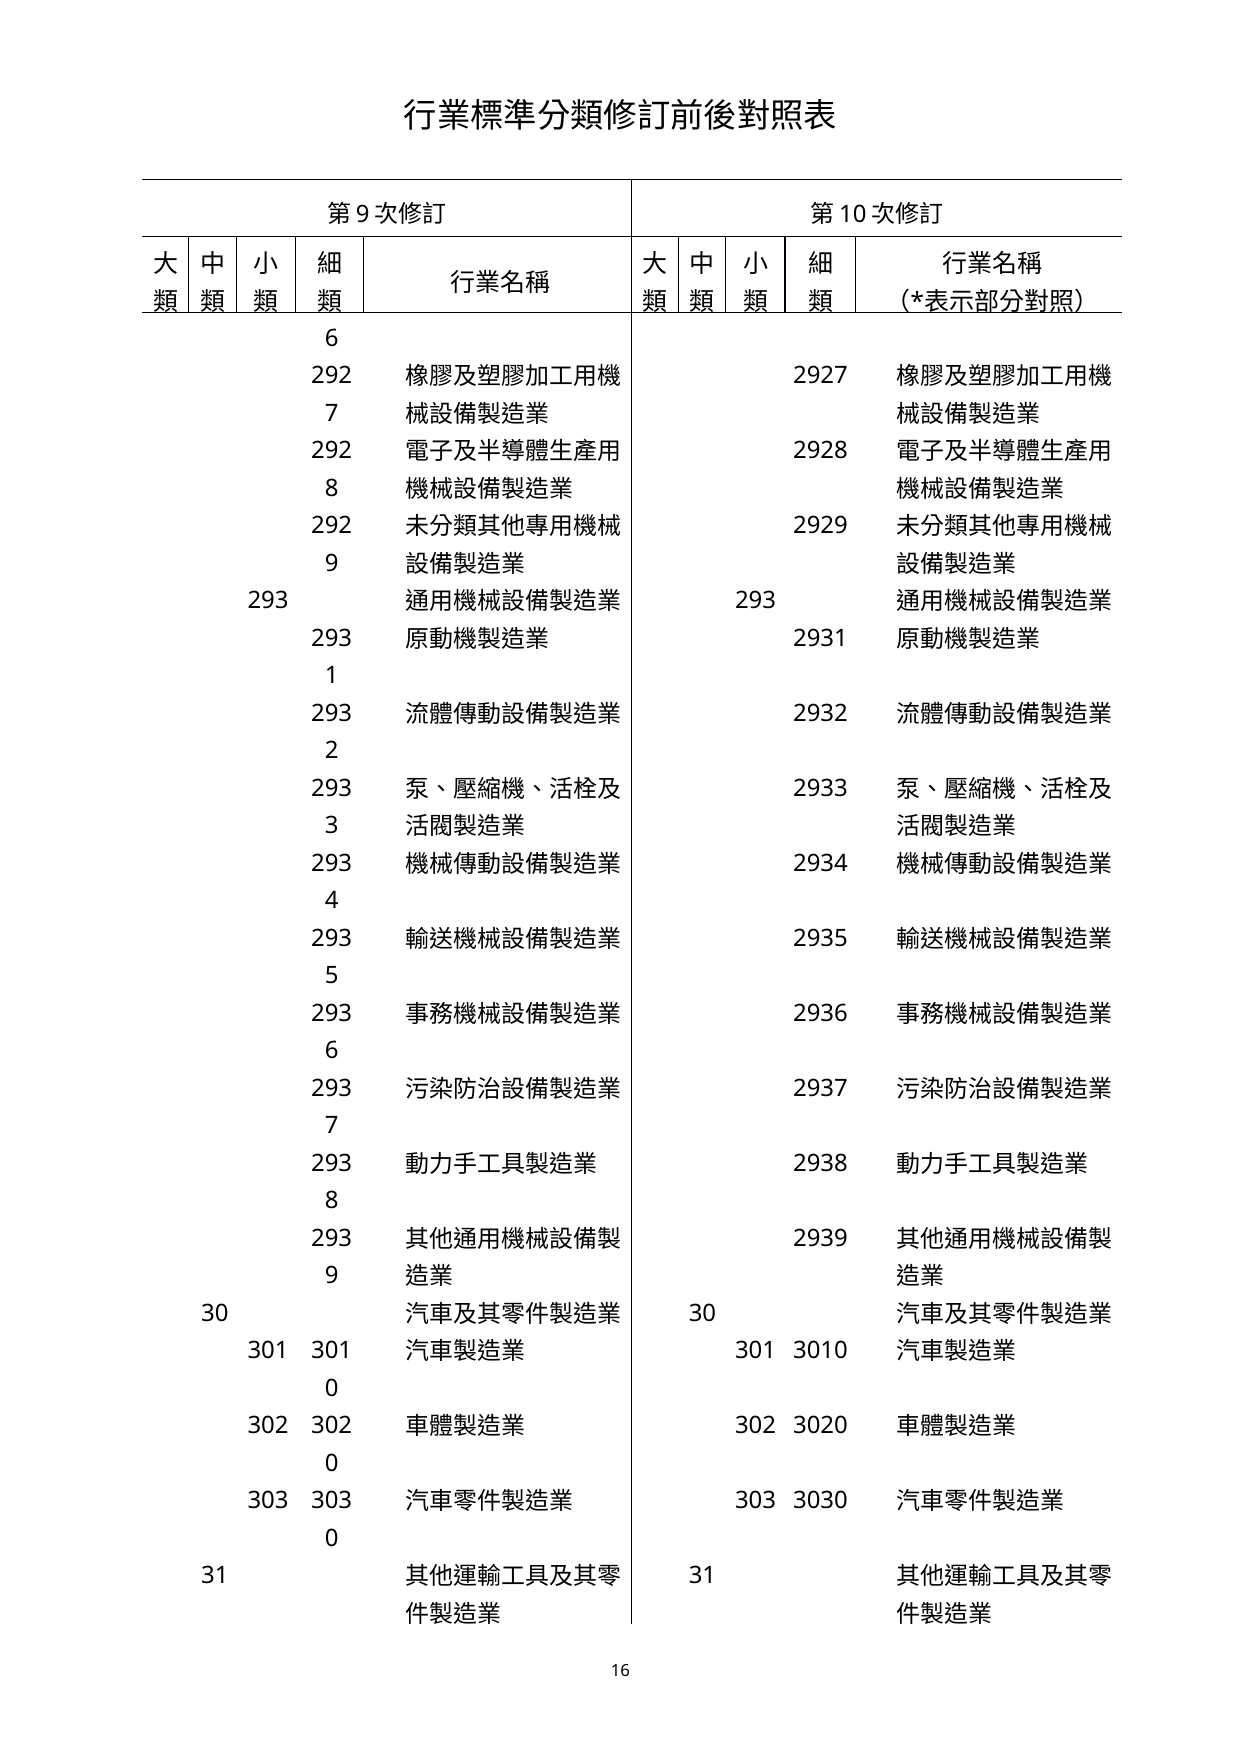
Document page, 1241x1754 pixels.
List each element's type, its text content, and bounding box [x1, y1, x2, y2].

table_cell [632, 987, 678, 1062]
table_cell [236, 349, 295, 424]
table_cell 2929 [295, 499, 363, 574]
table_cell 流體傳動設備製造業 [395, 687, 631, 762]
table_cell [363, 1399, 395, 1474]
table_cell 2937 [785, 1062, 856, 1137]
table_cell [679, 612, 726, 687]
table_cell [726, 1212, 785, 1287]
table_cell 汽車及其零件製造業 [886, 1287, 1122, 1324]
table_cell 汽車零件製造業 [395, 1474, 631, 1549]
table_cell 輸送機械設備製造業 [395, 912, 631, 987]
table_cell [236, 1549, 295, 1624]
table_cell 3010 [785, 1324, 856, 1399]
table_cell [726, 987, 785, 1062]
table_cell 事務機械設備製造業 [886, 987, 1122, 1062]
table_cell [363, 762, 395, 837]
table_cell [142, 1324, 189, 1399]
table_cell [632, 574, 678, 612]
table_cell [142, 1474, 189, 1549]
table_cell 其他通用機械設備製造業 [395, 1212, 631, 1287]
table_cell 303 [726, 1474, 785, 1549]
table_cell 中 類 [189, 237, 236, 312]
table_cell [632, 1324, 678, 1399]
table_cell 原動機製造業 [395, 612, 631, 687]
table_cell 30 [189, 1287, 236, 1324]
table_cell [856, 499, 886, 574]
table_cell 大 類 [142, 237, 188, 312]
table_cell [856, 574, 886, 612]
table_cell [142, 574, 189, 612]
table_cell [363, 424, 395, 499]
table_cell [679, 1399, 726, 1474]
table_cell 2927 [785, 349, 856, 424]
table_cell [726, 1549, 785, 1624]
table_cell [189, 762, 236, 837]
table_cell [632, 1474, 678, 1549]
table_cell [679, 1062, 726, 1137]
table_cell 動力手工具製造業 [886, 1137, 1122, 1212]
table_cell [363, 499, 395, 574]
table_cell [726, 1287, 785, 1324]
table_cell [856, 1324, 886, 1399]
table_cell [856, 1137, 886, 1212]
table_cell [142, 687, 189, 762]
table_cell 2927 [295, 349, 363, 424]
table_cell 2929 [785, 499, 856, 574]
table_cell [726, 349, 785, 424]
table_cell [856, 1062, 886, 1137]
table_cell [632, 349, 678, 424]
table_cell [785, 1549, 856, 1624]
table_cell [142, 1137, 189, 1212]
table_cell [856, 349, 886, 424]
table_cell 2939 [785, 1212, 856, 1287]
table_cell 301 [236, 1324, 295, 1399]
table_cell 橡膠及塑膠加工用機械設備製造業 [395, 349, 631, 424]
table_cell [363, 1212, 395, 1287]
table_cell [632, 912, 678, 987]
table_cell [726, 687, 785, 762]
table_cell [856, 1474, 886, 1549]
table_cell 2932 [785, 687, 856, 762]
table_cell 小 類 [237, 237, 295, 312]
table_cell [236, 612, 295, 687]
table_cell 2928 [295, 424, 363, 499]
table_cell [189, 1399, 236, 1474]
table_cell [363, 612, 395, 687]
table_cell [726, 499, 785, 574]
table_cell 輸送機械設備製造業 [886, 912, 1122, 987]
table_cell [295, 574, 363, 612]
table_cell [856, 912, 886, 987]
table_cell [236, 837, 295, 912]
table_cell [679, 574, 726, 612]
table_cell [142, 837, 189, 912]
table_cell [856, 987, 886, 1062]
table_cell 2938 [295, 1137, 363, 1212]
table_cell [189, 349, 236, 424]
table_cell 2934 [295, 837, 363, 912]
table_cell [295, 1549, 363, 1624]
table_cell [726, 424, 785, 499]
table_cell 302 [236, 1399, 295, 1474]
table_cell 大 類 [632, 237, 678, 312]
table_cell 其他運輸工具及其零件製造業 [886, 1549, 1122, 1624]
table_cell 3020 [785, 1399, 856, 1474]
table_cell 2928 [785, 424, 856, 499]
table_cell [785, 1287, 856, 1324]
table_cell [632, 424, 678, 499]
table_cell [236, 912, 295, 987]
table_cell 3010 [295, 1324, 363, 1399]
table_cell [236, 1137, 295, 1212]
table_cell 2935 [295, 912, 363, 987]
table_cell 30 [679, 1287, 726, 1324]
table_cell [632, 1549, 678, 1624]
table_cell 2936 [785, 987, 856, 1062]
table_cell 31 [189, 1549, 236, 1624]
table_cell [679, 499, 726, 574]
table_cell 橡膠及塑膠加工用機械設備製造業 [886, 349, 1122, 424]
table_cell 通用機械設備製造業 [886, 574, 1122, 612]
table_cell [142, 612, 189, 687]
table_cell [142, 762, 189, 837]
table_cell [189, 687, 236, 762]
table_cell [189, 424, 236, 499]
table_cell [189, 1324, 236, 1399]
table_cell [856, 1399, 886, 1474]
table_header 第9次修訂 [142, 180, 631, 236]
table_cell [295, 1287, 363, 1324]
table_cell 泵、壓縮機、活栓及活閥製造業 [395, 762, 631, 837]
table_cell 2938 [785, 1137, 856, 1212]
table_cell 污染防治設備製造業 [886, 1062, 1122, 1137]
table_cell [632, 1399, 678, 1474]
table_cell [363, 912, 395, 987]
table_cell [363, 349, 395, 424]
table_cell 車體製造業 [886, 1399, 1122, 1474]
table_cell [363, 1324, 395, 1399]
table_cell [856, 1287, 886, 1324]
table_cell [632, 762, 678, 837]
table_cell [726, 762, 785, 837]
table_cell 事務機械設備製造業 [395, 987, 631, 1062]
table_cell [632, 1137, 678, 1212]
table_cell [632, 1062, 678, 1137]
table_cell [189, 1474, 236, 1549]
table_cell [142, 313, 189, 349]
table_cell 行業名稱 [364, 237, 631, 312]
table_cell [856, 762, 886, 837]
table_cell 細 類 [296, 237, 363, 312]
table_cell [142, 1062, 189, 1137]
table_cell 未分類其他專用機械設備製造業 [395, 499, 631, 574]
table_cell [363, 687, 395, 762]
table_cell [363, 1287, 395, 1324]
table_cell 汽車及其零件製造業 [395, 1287, 631, 1324]
table_cell 原動機製造業 [886, 612, 1122, 687]
table_cell [189, 313, 236, 349]
table_cell [236, 762, 295, 837]
table_cell [726, 612, 785, 687]
table_cell 301 [726, 1324, 785, 1399]
table_cell [679, 313, 726, 349]
table_cell [679, 1474, 726, 1549]
table_cell [856, 1212, 886, 1287]
table_cell 2939 [295, 1212, 363, 1287]
table_cell [189, 1137, 236, 1212]
table_cell [189, 912, 236, 987]
table_cell [142, 987, 189, 1062]
table_cell [679, 987, 726, 1062]
table_cell [679, 912, 726, 987]
table_cell [142, 1399, 189, 1474]
table_cell [679, 1137, 726, 1212]
table_cell [632, 837, 678, 912]
table_cell [142, 424, 189, 499]
table_cell [632, 1287, 678, 1324]
table_cell [679, 1324, 726, 1399]
table_cell 未分類其他專用機械設備製造業 [886, 499, 1122, 574]
table_header 第10次修訂 [632, 180, 1122, 236]
table_cell 3030 [295, 1474, 363, 1549]
table_cell [142, 912, 189, 987]
table_cell [363, 313, 395, 349]
table_cell 302 [726, 1399, 785, 1474]
table_cell [679, 1212, 726, 1287]
table_cell 汽車製造業 [395, 1324, 631, 1399]
table_cell [632, 1212, 678, 1287]
table_cell [363, 574, 395, 612]
table_cell [785, 313, 856, 349]
table_cell [886, 313, 1122, 349]
table_cell 3030 [785, 1474, 856, 1549]
table_cell [236, 499, 295, 574]
table_cell [363, 1474, 395, 1549]
table_cell [189, 574, 236, 612]
table_cell 車體製造業 [395, 1399, 631, 1474]
table_cell [679, 687, 726, 762]
table_cell [142, 1549, 189, 1624]
table_cell [726, 1137, 785, 1212]
table_cell [236, 987, 295, 1062]
table_cell [856, 313, 886, 349]
table_cell 機械傳動設備製造業 [395, 837, 631, 912]
table_cell [236, 424, 295, 499]
table_cell 6 [295, 313, 363, 349]
table_cell [142, 349, 189, 424]
table_cell [189, 1212, 236, 1287]
table_cell 電子及半導體生產用機械設備製造業 [886, 424, 1122, 499]
table_cell 2933 [785, 762, 856, 837]
table_cell [236, 1287, 295, 1324]
table_cell [142, 499, 189, 574]
table_cell [856, 612, 886, 687]
table_cell [142, 1212, 189, 1287]
table_cell 2932 [295, 687, 363, 762]
table_cell 通用機械設備製造業 [395, 574, 631, 612]
table_cell 細 類 [786, 237, 855, 312]
table_cell 2931 [785, 612, 856, 687]
table_cell [726, 1062, 785, 1137]
table_cell [632, 687, 678, 762]
table_cell [726, 313, 785, 349]
table_cell [726, 837, 785, 912]
table_cell [856, 837, 886, 912]
table_cell 其他運輸工具及其零件製造業 [395, 1549, 631, 1624]
table_cell [189, 612, 236, 687]
table_cell [395, 313, 631, 349]
table_cell [236, 1212, 295, 1287]
table_cell 機械傳動設備製造業 [886, 837, 1122, 912]
table_cell 2936 [295, 987, 363, 1062]
table_cell 2935 [785, 912, 856, 987]
table_cell [236, 687, 295, 762]
table_cell 31 [679, 1549, 726, 1624]
table_cell [363, 1062, 395, 1137]
table_cell [679, 349, 726, 424]
table_cell [679, 837, 726, 912]
table_cell [856, 1549, 886, 1624]
table_cell [189, 1062, 236, 1137]
table_cell 動力手工具製造業 [395, 1137, 631, 1212]
table_cell 2931 [295, 612, 363, 687]
table_cell [632, 499, 678, 574]
table_cell [236, 1062, 295, 1137]
table_cell [856, 687, 886, 762]
table_cell [363, 1137, 395, 1212]
table_cell [189, 499, 236, 574]
table_cell 303 [236, 1474, 295, 1549]
table_cell [189, 837, 236, 912]
table_cell 293 [236, 574, 295, 612]
table_cell 2933 [295, 762, 363, 837]
table_cell 293 [726, 574, 785, 612]
table_cell [632, 313, 678, 349]
table_cell [856, 424, 886, 499]
table_cell 汽車製造業 [886, 1324, 1122, 1399]
table_cell [142, 1287, 189, 1324]
table_cell [632, 612, 678, 687]
table_cell 泵、壓縮機、活栓及活閥製造業 [886, 762, 1122, 837]
table_cell [189, 987, 236, 1062]
table_cell 流體傳動設備製造業 [886, 687, 1122, 762]
table_cell 中 類 [679, 237, 725, 312]
table_cell 2937 [295, 1062, 363, 1137]
table_cell 污染防治設備製造業 [395, 1062, 631, 1137]
table_cell 電子及半導體生產用機械設備製造業 [395, 424, 631, 499]
table_cell [363, 837, 395, 912]
table_cell 其他通用機械設備製造業 [886, 1212, 1122, 1287]
table_cell 3020 [295, 1399, 363, 1474]
table_cell [785, 574, 856, 612]
table_cell 行業名稱 （*表示部分對照） [856, 237, 1122, 312]
table_cell [363, 987, 395, 1062]
table_cell [726, 912, 785, 987]
table_cell [363, 1549, 395, 1624]
table_cell [679, 424, 726, 499]
table_cell 汽車零件製造業 [886, 1474, 1122, 1549]
table_cell [236, 313, 295, 349]
table_cell 2934 [785, 837, 856, 912]
table_cell [679, 762, 726, 837]
table_cell 小 類 [726, 237, 784, 312]
